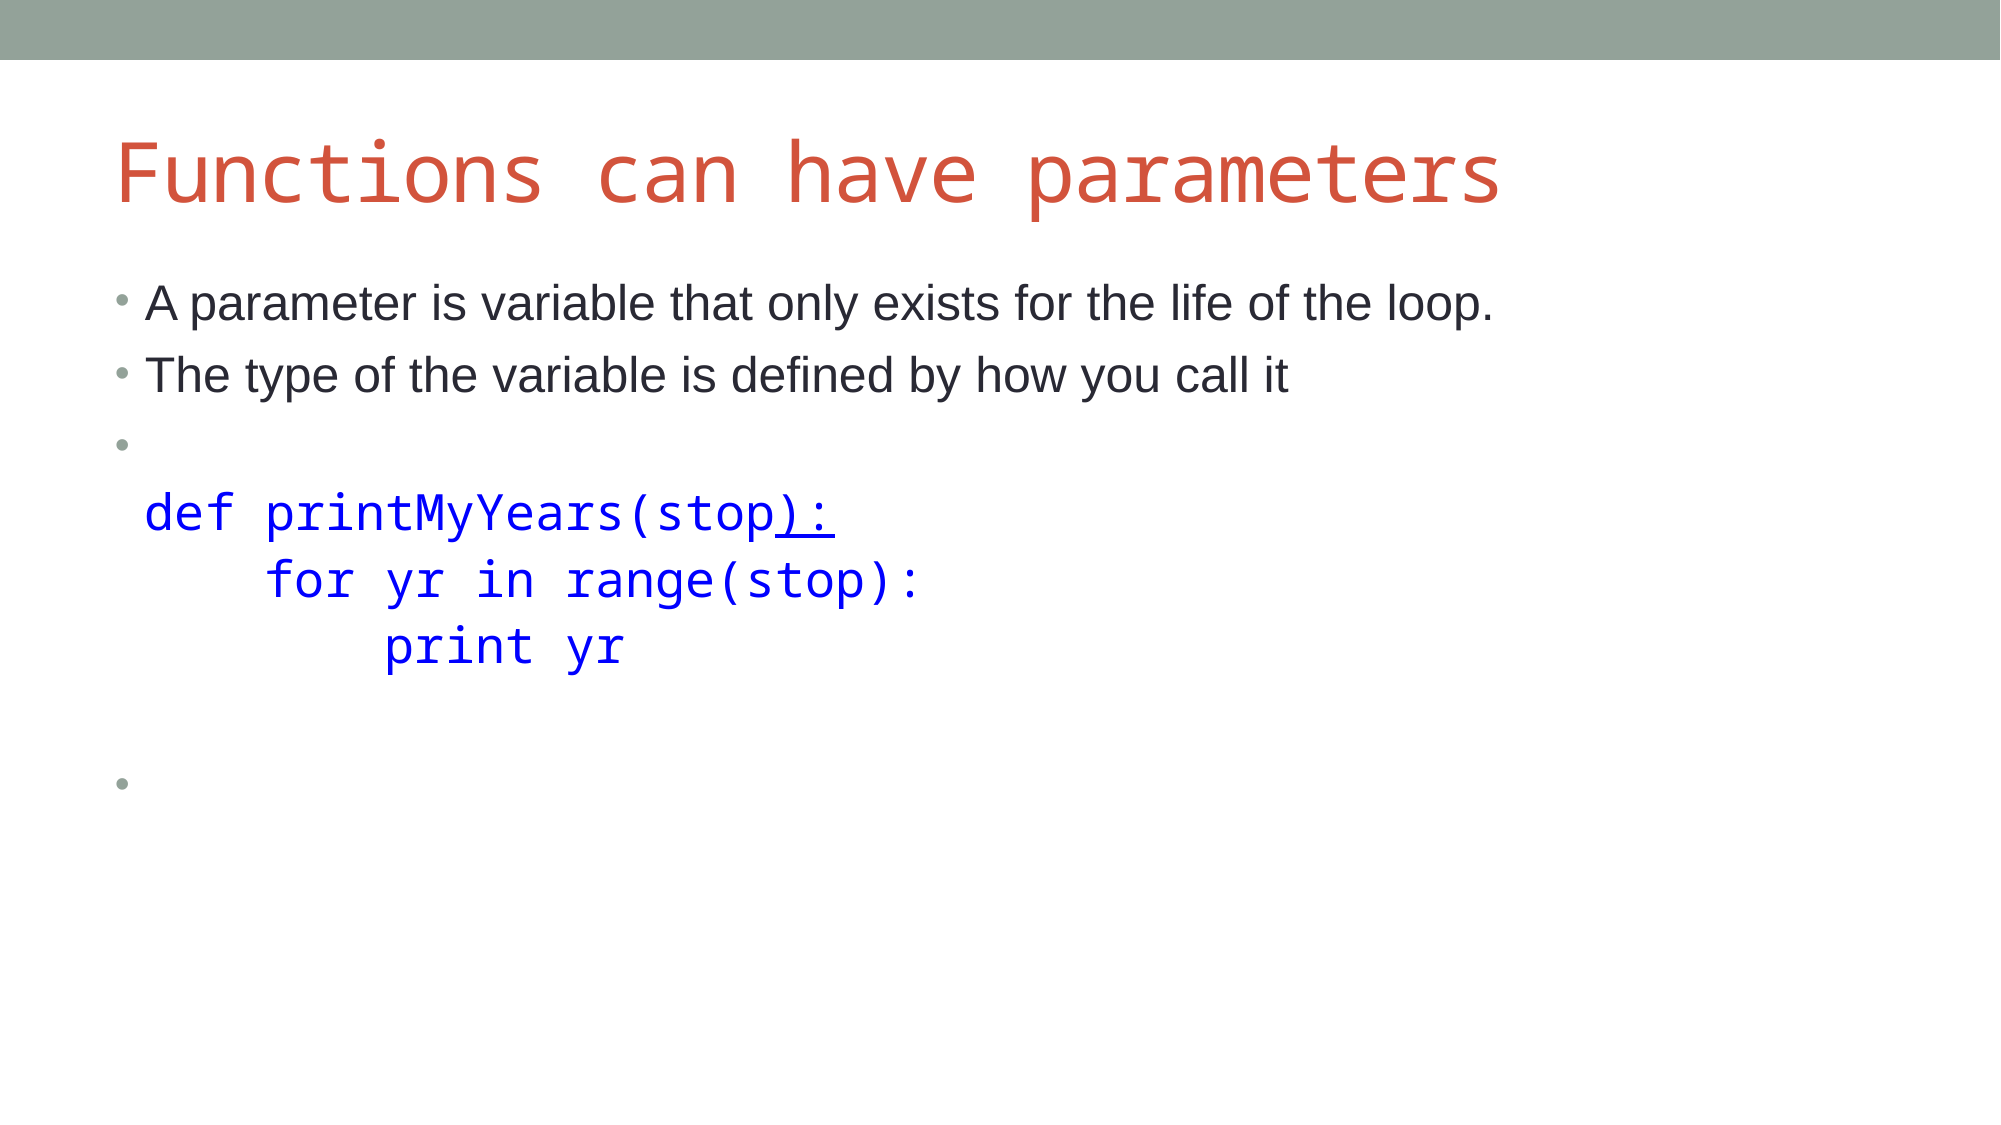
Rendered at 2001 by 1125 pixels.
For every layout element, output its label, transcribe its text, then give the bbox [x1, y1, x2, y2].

title Functions can have parameters [99, 87, 1900, 251]
list A parameter is variable that only exists for the life of the loop. The type of the variable is defined by how you call it def printMyYears(stop): for yr in range(stop): print yr [99, 262, 1900, 1063]
